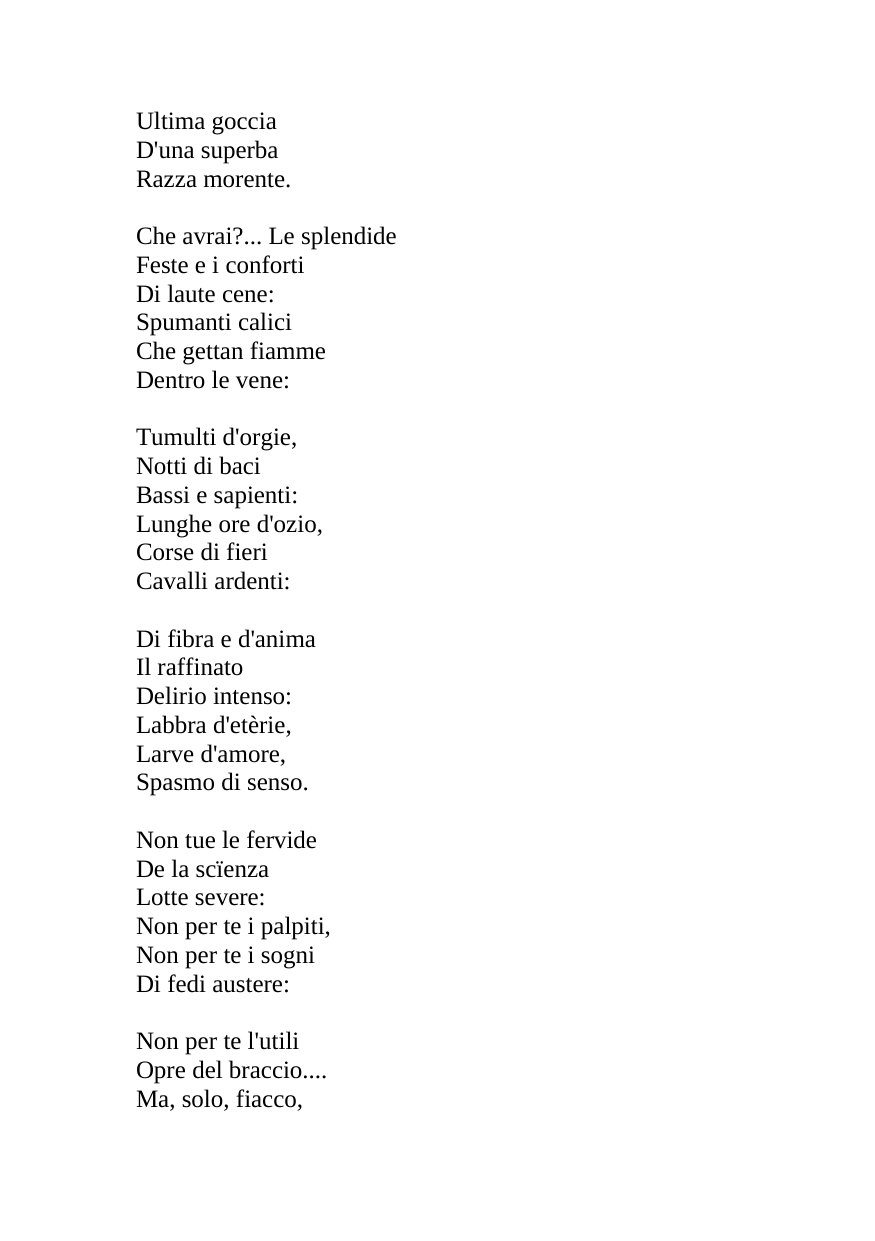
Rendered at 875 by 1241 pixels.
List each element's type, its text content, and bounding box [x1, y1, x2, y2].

text Ultima goccia [106, 106, 768, 135]
text Razza morente. [106, 164, 768, 192]
text Delirio intenso: [106, 681, 768, 710]
text Lunghe ore d'ozio, [106, 509, 768, 537]
text Spumanti calici [106, 307, 768, 336]
text Non tue le fervide [106, 825, 768, 854]
text Non per te i sogni [106, 940, 768, 969]
text Che gettan fiamme [106, 336, 768, 365]
text Di laute cene: [106, 279, 768, 307]
text Di fedi austere: [106, 969, 768, 997]
text Spasmo di senso. [106, 767, 768, 796]
text Non per te l'utili [106, 1026, 768, 1055]
text Labbra d'etèrie, [106, 710, 768, 739]
text Corse di fieri [106, 537, 768, 566]
text Feste e i conforti [106, 250, 768, 279]
text Cavalli ardenti: [106, 566, 768, 595]
text Che avrai?... Le splendide [106, 221, 768, 250]
text Opre del braccio.... [106, 1055, 768, 1084]
text Tumulti d'orgie, [106, 422, 768, 451]
text Non per te i palpiti, [106, 911, 768, 940]
text Ma, solo, fiacco, [106, 1084, 768, 1112]
text Lotte severe: [106, 882, 768, 911]
text Bassi e sapienti: [106, 480, 768, 509]
text Dentro le vene: [106, 365, 768, 394]
text Il raffinato [106, 652, 768, 681]
text Di fibra e d'anima [106, 624, 768, 652]
text De la scïenza [106, 854, 768, 882]
text Notti di baci [106, 451, 768, 480]
text Larve d'amore, [106, 739, 768, 767]
text D'una superba [106, 135, 768, 164]
